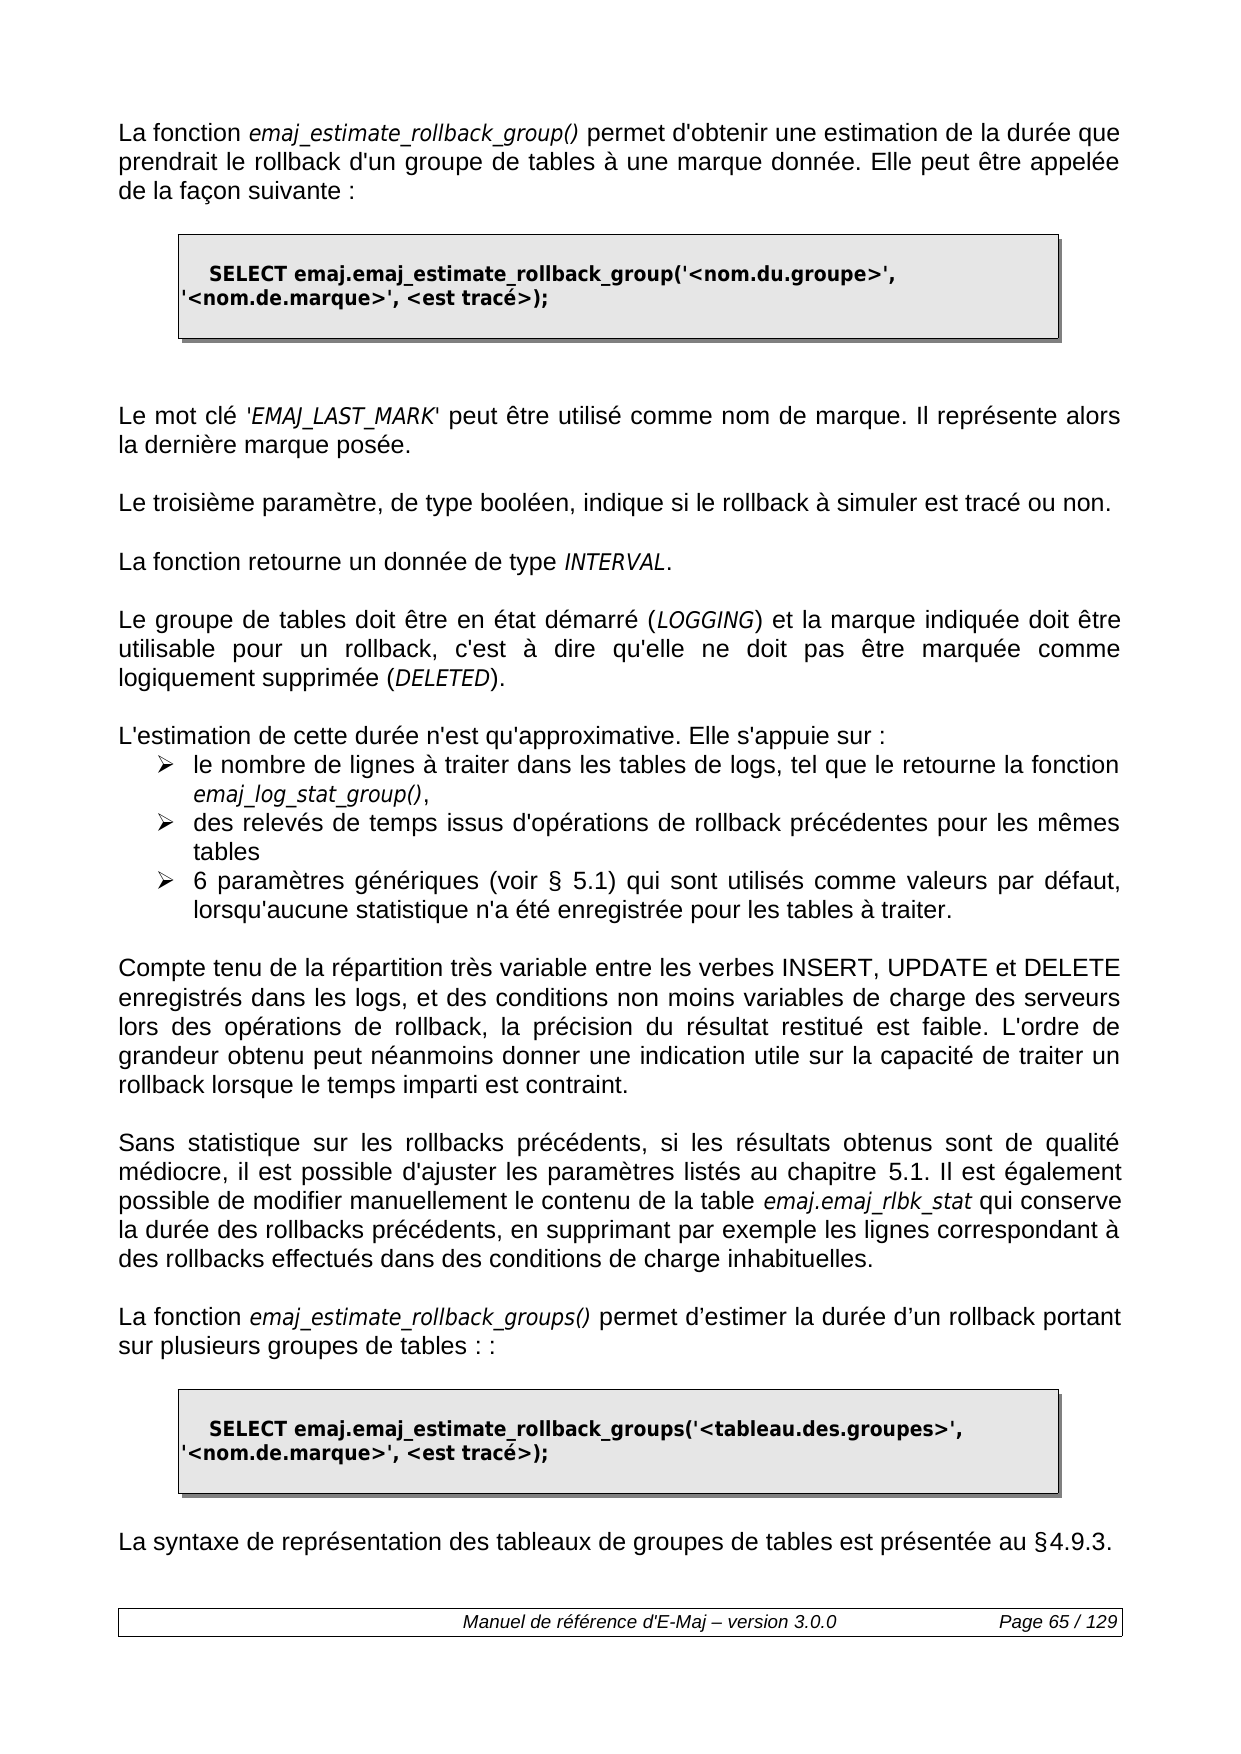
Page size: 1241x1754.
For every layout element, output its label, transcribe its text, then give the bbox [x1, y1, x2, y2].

text Sans statistique sur les rollbacks précédents, si les résultats obtenus sont de qualité médiocre, il est possible d'ajuster les paramètres listés au chapitre 5.1. Il est également possible de modifier manuellement le contenu de la table emaj.emaj_rlbk_stat qui conserve la durée des rollbacks précédents, en supprimant par exemple les lignes correspondant à des rollbacks effectués dans des conditions de charge inhabituelles. [118, 1128, 1122, 1273]
text La fonction emaj_estimate_rollback_group() permet d'obtenir une estimation de la durée que prendrait le rollback d'un groupe de tables à une marque donnée. Elle peut être appelée de la façon suivante : [118, 118, 1122, 205]
text La fonction emaj_estimate_rollback_groups() permet d’estimer la durée d’un rollback portant sur plusieurs groupes de tables : : [118, 1302, 1122, 1360]
list 6 paramètres génériques (voir § 5.1) qui sont utilisés comme valeurs par défaut, lorsqu'aucune statistique n'a été enregistrée pour les tables à traiter. [156, 866, 1122, 924]
text Le troisième paramètre, de type booléen, indique si le rollback à simuler est tracé ou non. [118, 488, 1122, 517]
text SELECT emaj.emaj_estimate_rollback_groups('<tableau.des.groupes>', '<nom.de.marque>', <est tracé>); [179, 1414, 1058, 1463]
text La fonction retourne un donnée de type INTERVAL. [118, 546, 1122, 576]
list le nombre de lignes à traiter dans les tables de logs, tel que le retourne la fonction emaj_log_stat_group(), [156, 750, 1122, 808]
text La syntaxe de représentation des tableaux de groupes de tables est présentée au §4.9.3. [118, 1527, 1122, 1556]
text Compte tenu de la répartition très variable entre les verbes INSERT, UPDATE et DELETE enregistrés dans les logs, et des conditions non moins variables de charge des serveurs lors des opérations de rollback, la précision du résultat restitué est faible. L'ordre de grandeur obtenu peut néanmoins donner une indication utile sur la capacité de traiter un rollback lorsque le temps imparti est contraint. [118, 953, 1122, 1099]
text L'estimation de cette durée n'est qu'approximative. Elle s'appuie sur : [118, 721, 1122, 750]
list des relevés de temps issus d'opérations de rollback précédentes pour les mêmes tables [156, 808, 1122, 866]
text SELECT emaj.emaj_estimate_rollback_group('<nom.du.groupe>', '<nom.de.marque>', <est tracé>); [179, 259, 1058, 308]
text Le groupe de tables doit être en état démarré (LOGGING) et la marque indiquée doit être utilisable pour un rollback, c'est à dire qu'elle ne doit pas être marquée comme logiquement supprimée (DELETED). [118, 604, 1122, 692]
text Le mot clé 'EMAJ_LAST_MARK' peut être utilisé comme nom de marque. Il représente alors la dernière marque posée. [118, 401, 1122, 459]
